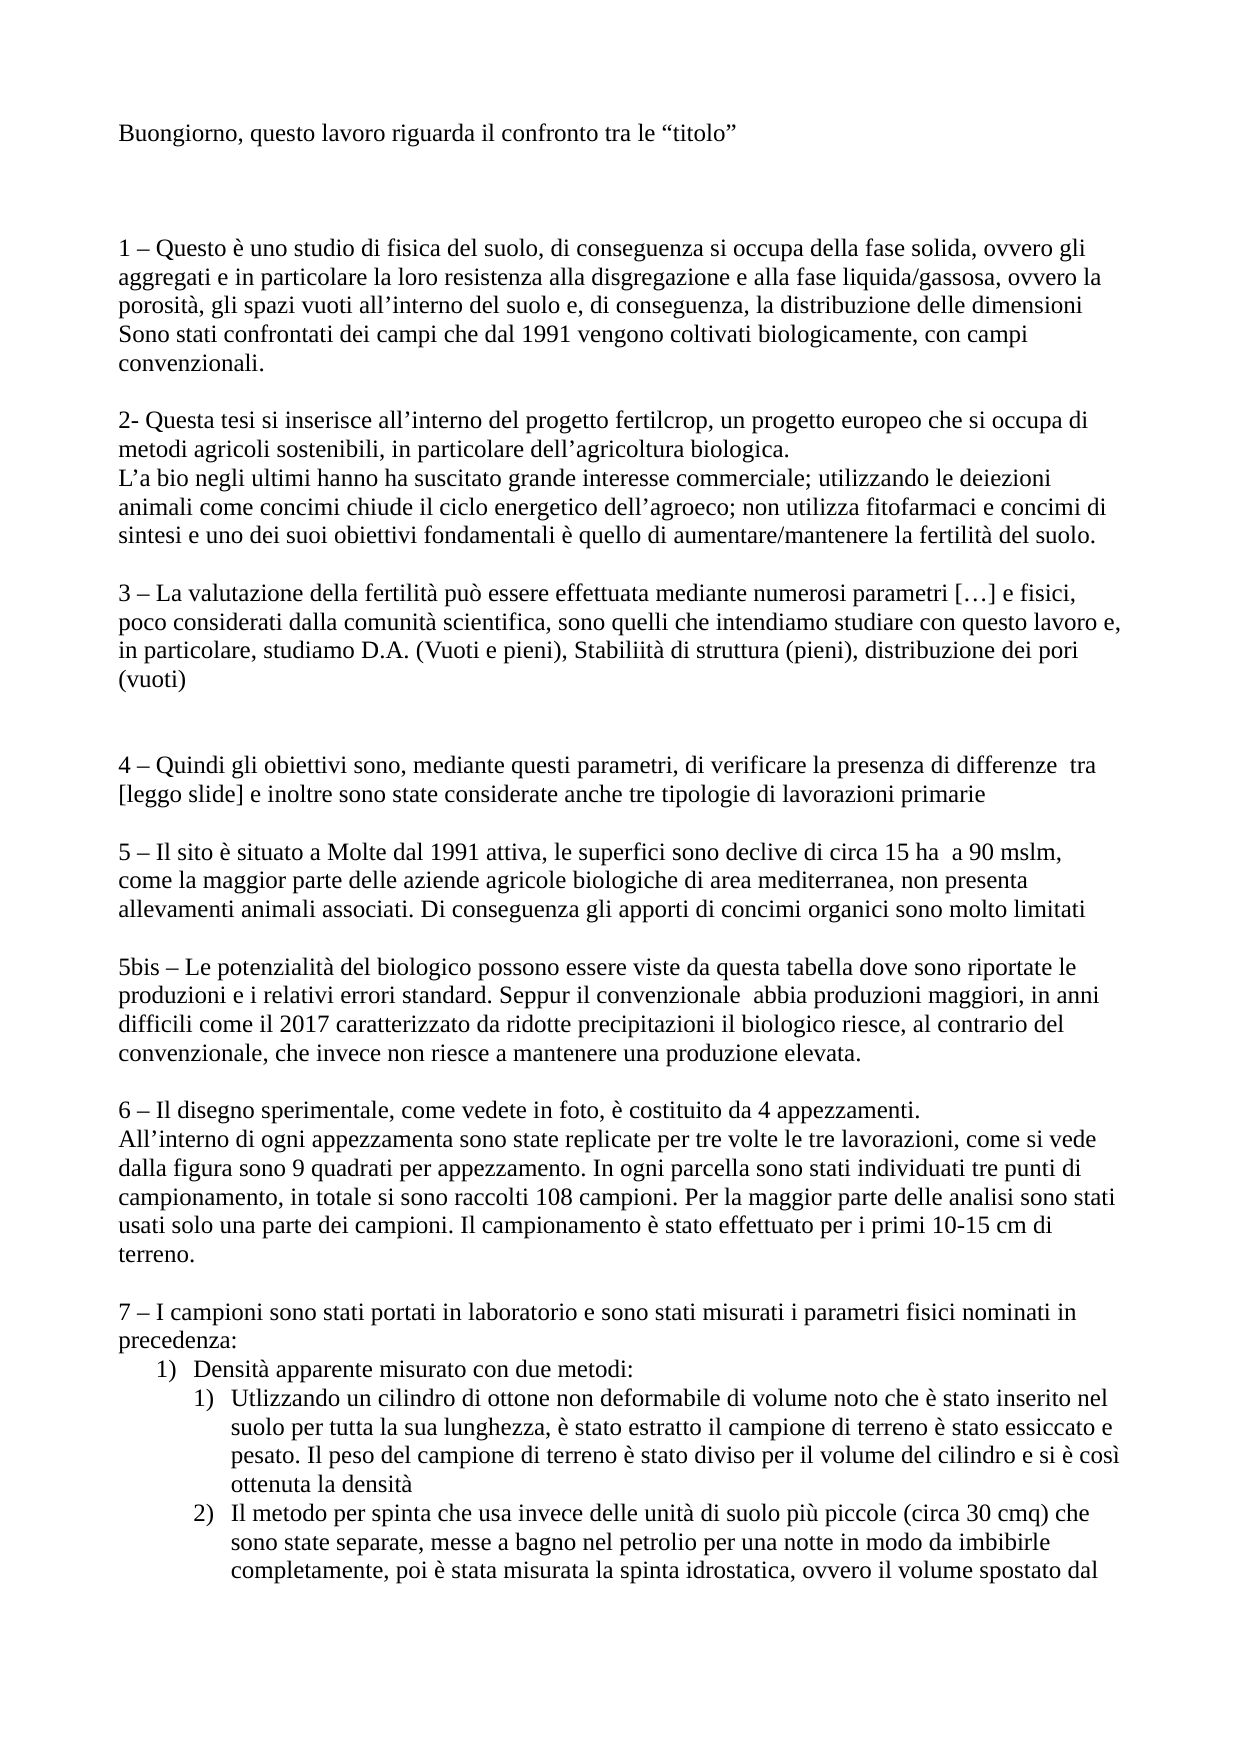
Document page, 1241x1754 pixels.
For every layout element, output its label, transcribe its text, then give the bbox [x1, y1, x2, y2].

text 2- Questa tesi si inserisce all’interno del progetto fertilcrop, un progetto europeo che si occupa di metodi agricoli sostenibili, in particolare dell’agricoltura biologica. L’a bio negli ultimi hanno ha suscitato grande interesse commerciale; utilizzando le deiezioni animali come concimi chiude il ciclo energetico dell’agroeco; non utilizza fitofarmaci e concimi di sintesi e uno dei suoi obiettivi fondamentali è quello di aumentare/mantenere la fertilità del suolo. [118, 406, 1122, 549]
text 4 – Quindi gli obiettivi sono, mediante questi parametri, di verificare la presenza di differenze tra [leggo slide] e inoltre sono state considerate anche tre tipologie di lavorazioni primarie [118, 751, 1122, 808]
text Sono stati confrontati dei campi che dal 1991 vengono coltivati biologicamente, con campi convenzionali. [118, 319, 1122, 377]
text All’interno di ogni appezzamenta sono state replicate per tre volte le tre lavorazioni, come si vede dalla figura sono 9 quadrati per appezzamento. In ogni parcella sono stati individuati tre punti di campionamento, in totale si sono raccolti 108 campioni. Per la maggior parte delle analisi sono stati usati solo una parte dei campioni. Il campionamento è stato effettuato per i primi 10-15 cm di terreno. [118, 1124, 1122, 1268]
list Il metodo per spinta che usa invece delle unità di suolo più piccole (circa 30 cmq) che sono state separate, messe a bagno nel petrolio per una notte in modo da imbibirle completamente, poi è stata misurata la spinta idrostatica, ovvero il volume spostato dal [193, 1498, 1122, 1584]
text 5bis – Le potenzialità del biologico possono essere viste da questa tabella dove sono riportate le produzioni e i relativi errori standard. Seppur il convenzionale abbia produzioni maggiori, in anni difficili come il 2017 caratterizzato da ridotte precipitazioni il biologico riesce, al contrario del convenzionale, che invece non riesce a mantenere una produzione elevata. [118, 952, 1122, 1067]
text 5 – Il sito è situato a Molte dal 1991 attiva, le superfici sono declive di circa 15 ha a 90 mslm, come la maggior parte delle aziende agricole biologiche di area mediterranea, non presenta allevamenti animali associati. Di conseguenza gli apporti di concimi organici sono molto limitati [118, 837, 1122, 923]
list Utlizzando un cilindro di ottone non deformabile di volume noto che è stato inserito nel suolo per tutta la sua lunghezza, è stato estratto il campione di terreno è stato essiccato e pesato. Il peso del campione di terreno è stato diviso per il volume del cilindro e si è così ottenuta la densità [193, 1383, 1122, 1498]
text 1 – Questo è uno studio di fisica del suolo, di conseguenza si occupa della fase solida, ovvero gli aggregati e in particolare la loro resistenza alla disgregazione e alla fase liquida/gassosa, ovvero la porosità, gli spazi vuoti all’interno del suolo e, di conseguenza, la distribuzione delle dimensioni [118, 233, 1122, 319]
text 3 – La valutazione della fertilità può essere effettuata mediante numerosi parametri […] e fisici, poco considerati dalla comunità scientifica, sono quelli che intendiamo studiare con questo lavoro e, in particolare, studiamo D.A. (Vuoti e pieni), Stabiliità di struttura (pieni), distribuzione dei pori (vuoti) [118, 578, 1122, 693]
list Densità apparente misurato con due metodi: [156, 1354, 1122, 1383]
text Buongiorno, questo lavoro riguarda il confronto tra le “titolo” [118, 118, 1122, 147]
text 7 – I campioni sono stati portati in laboratorio e sono stati misurati i parametri fisici nominati in precedenza: [118, 1297, 1122, 1354]
text 6 – Il disegno sperimentale, come vedete in foto, è costituito da 4 appezzamenti. [118, 1096, 1122, 1124]
